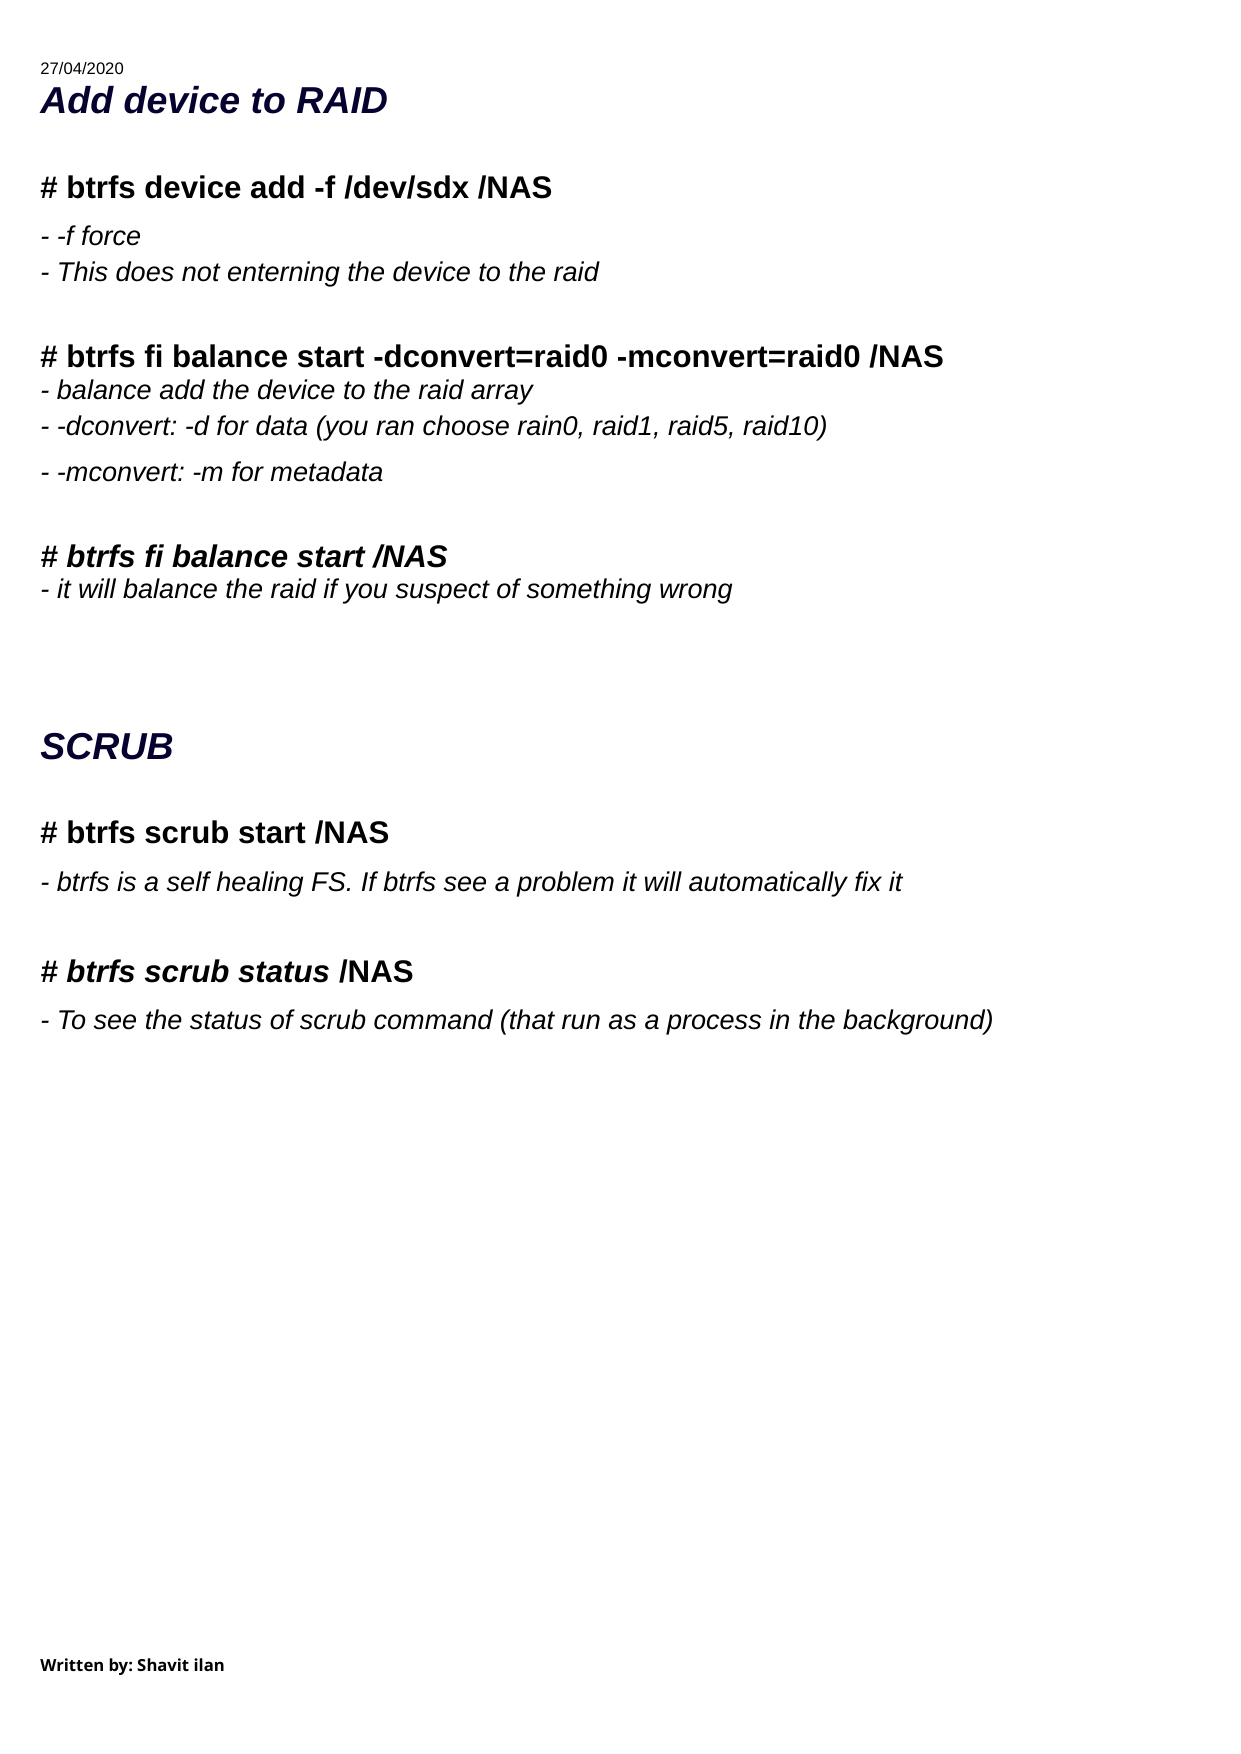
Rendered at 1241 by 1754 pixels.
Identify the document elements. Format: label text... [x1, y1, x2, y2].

text # btrfs device add -f /dev/sdx /NAS [40, 128, 1200, 205]
text # btrfs scrub status /NAS [40, 912, 1200, 989]
text - balance add the device to the raid array - -dconvert: -d for data (you ran choose rain0, raid1, raid5, raid10) [40, 374, 1200, 441]
subtitle Add device to RAID [40, 78, 1200, 121]
text - it will balance the raid if you suspect of something wrong [40, 573, 1200, 605]
text # btrfs fi balance start /NAS [40, 502, 1200, 573]
text - -mconvert: -m for metadata [40, 456, 1200, 487]
text - -f force - This does not enterning the device to the raid [40, 220, 1200, 287]
text # btrfs fi balance start -dconvert=raid0 -mconvert=raid0 /NAS [40, 302, 1200, 374]
text - btrfs is a self healing FS. If btrfs see a problem it will automatically fix it [40, 866, 1200, 897]
text # btrfs scrub start /NAS [40, 773, 1200, 850]
text - To see the status of scrub command (that run as a process in the background) [40, 1004, 1200, 1035]
subtitle SCRUB [40, 724, 1200, 767]
